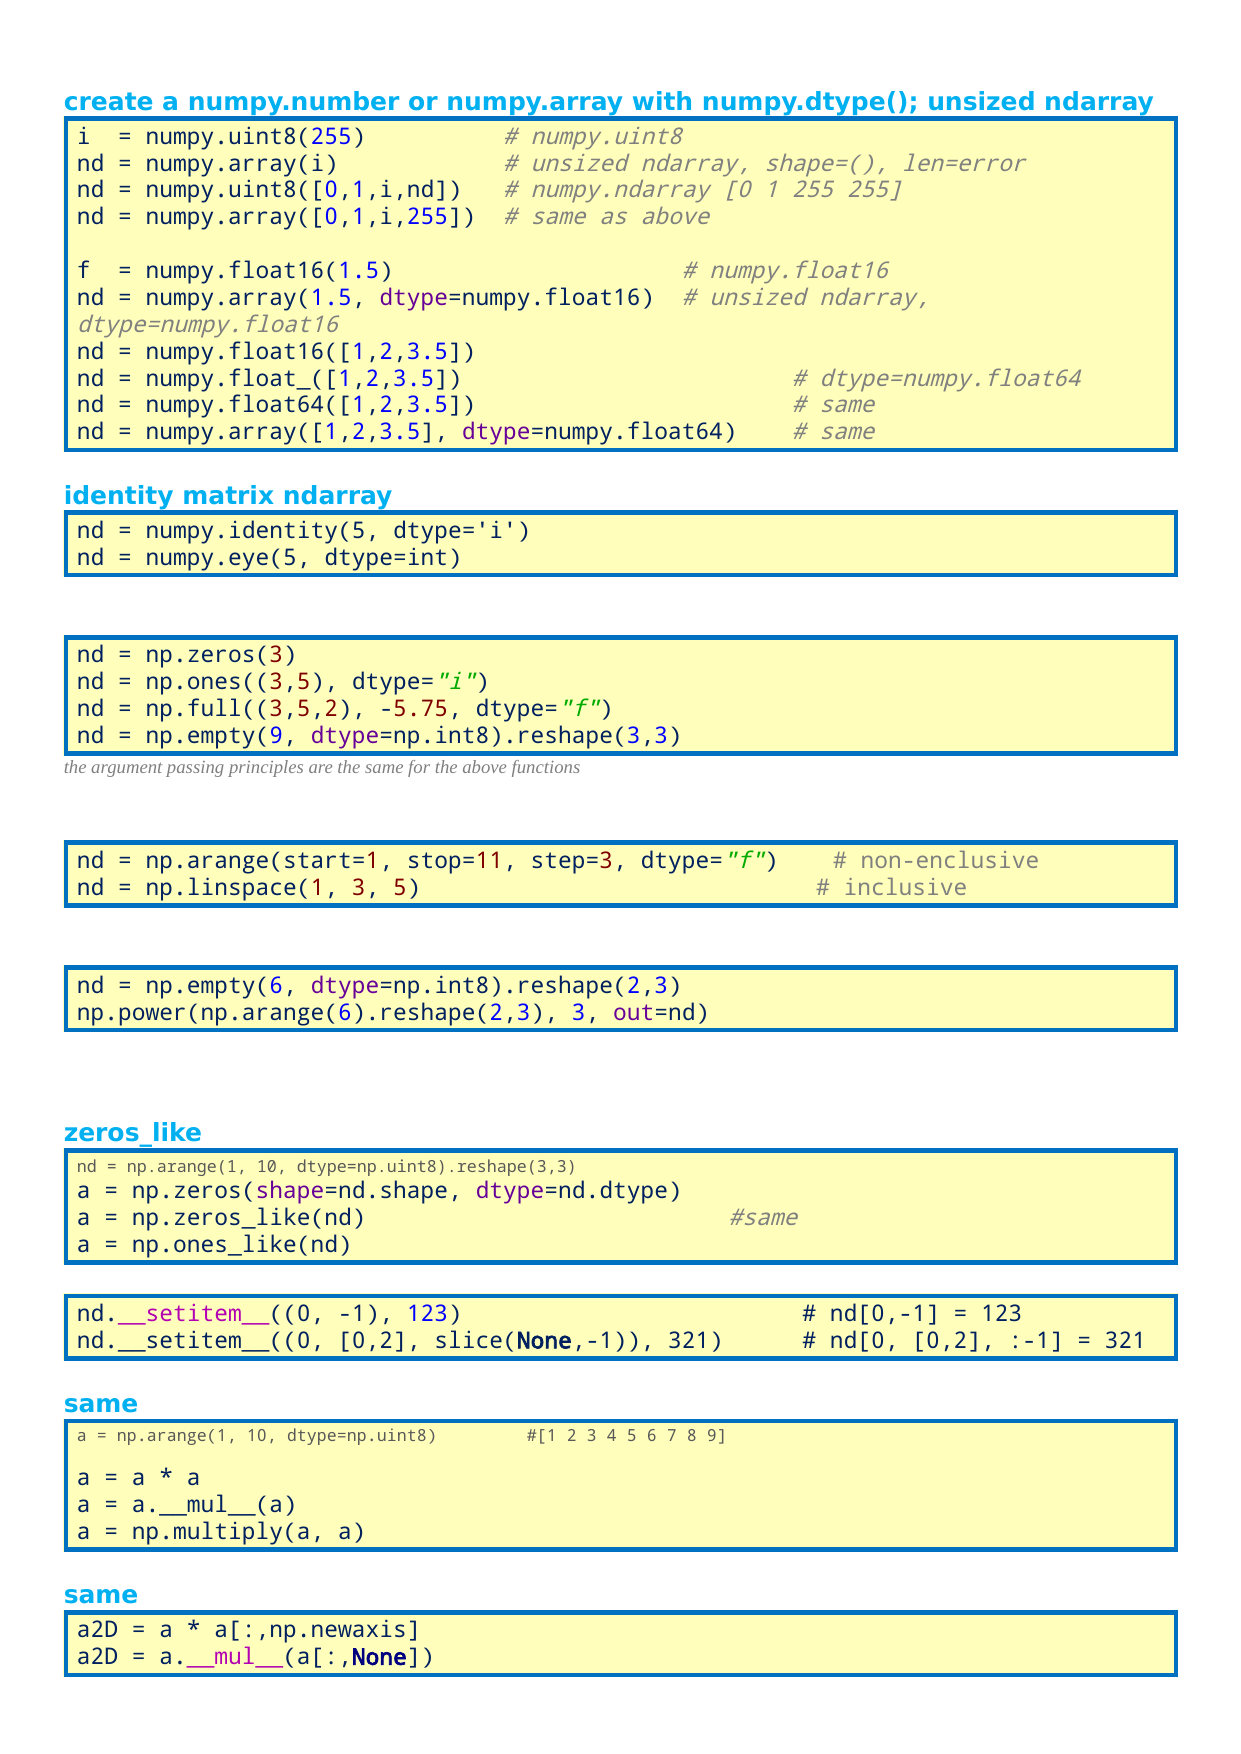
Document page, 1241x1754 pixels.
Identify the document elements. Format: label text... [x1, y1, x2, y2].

text the argument passing principles are the same for the above functions [63, 756, 1178, 777]
text nd = np.full((3,5,2), -5.75, dtype="f") [68, 689, 1174, 716]
text nd = np.empty(6, dtype=np.int8).reshape(2,3) np.power(np.arange(6).reshape(2,3), 3, out=nd) [68, 970, 1174, 1028]
text nd = np.arange(1, 10, dtype=np.uint8).reshape(3,3) a = np.zeros(shape=nd.shape, dtype=nd.dtype) a = np.zeros_like(nd) #same [68, 1153, 1174, 1224]
text a = np.multiply(a, a) [68, 1512, 1174, 1547]
title same [63, 1581, 1178, 1610]
title same [63, 1389, 1178, 1419]
title zeros_like [63, 1119, 1178, 1148]
text nd = np.zeros(3) [68, 640, 1174, 662]
text nd = numpy.identity(5, dtype='i') [68, 515, 1174, 537]
title identity matrix ndarray [63, 481, 1178, 510]
text a = a.__mul__(a) [68, 1485, 1174, 1512]
text nd = np.empty(9, dtype=np.int8).reshape(3,3) [68, 716, 1174, 751]
text a = a * a [68, 1458, 1174, 1485]
text a2D = a * a[:,np.newaxis] a2D = a.__mul__(a[:,None]) [68, 1615, 1174, 1673]
title create a numpy.number or numpy.array with numpy.dtype(); unsized ndarray [63, 87, 1178, 116]
text nd = numpy.eye(5, dtype=int) [68, 537, 1174, 573]
text i = numpy.uint8(255) # numpy.uint8 nd = numpy.array(i) # unsized ndarray, shape=(), len=error nd = numpy.uint8([0,1,i,nd]) # numpy.ndarray [0 1 255 255] nd = numpy.array([0,1,i,255]) # same as above f = numpy.float16(1.5) # numpy.float16 nd = numpy.array(1.5, dtype=numpy.float16) # unsized ndarray, dtype=numpy.float16 nd = numpy.float16([1,2,3.5]) nd = numpy.float_([1,2,3.5]) # dtype=numpy.float64 nd = numpy.float64([1,2,3.5]) # same nd = numpy.array([1,2,3.5], dtype=numpy.float64) # same [68, 121, 1174, 448]
text nd = np.ones((3,5), dtype="i") [68, 662, 1174, 689]
text nd = np.arange(start=1, stop=11, step=3, dtype="f") # non-enclusive [68, 845, 1174, 867]
text a = np.arange(1, 10, dtype=np.uint8) #[1 2 3 4 5 6 7 8 9] [68, 1423, 1174, 1438]
text nd = np.linspace(1, 3, 5) # inclusive [68, 867, 1174, 903]
text nd.__setitem__((0, -1), 123) # nd[0,-1] = 123 [68, 1298, 1174, 1320]
text a = np.ones_like(nd) [68, 1224, 1174, 1260]
text nd.__setitem__((0, [0,2], slice(None,-1)), 321) # nd[0, [0,2], :-1] = 321 [68, 1320, 1174, 1356]
